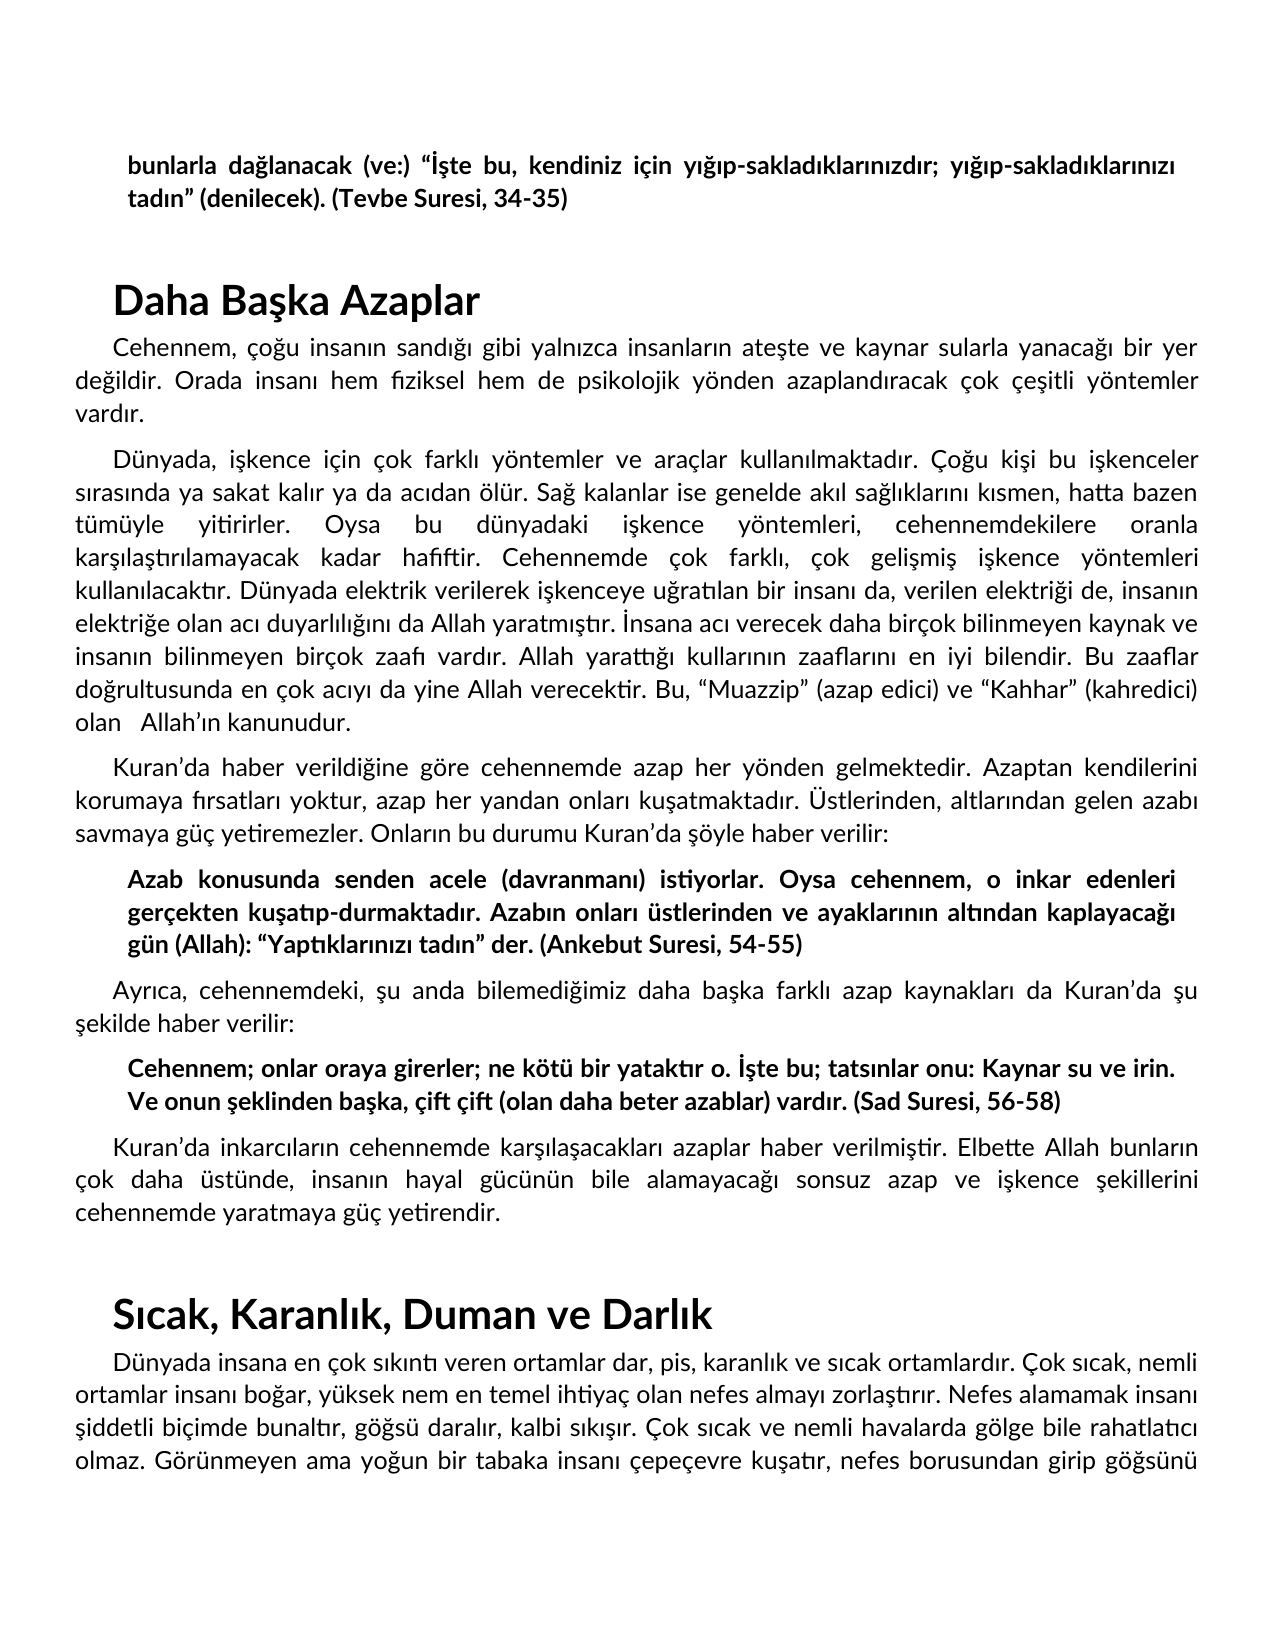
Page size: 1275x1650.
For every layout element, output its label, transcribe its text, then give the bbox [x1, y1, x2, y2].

subtitle Daha Başka Azaplar [112, 274, 1200, 324]
text Azab konusunda senden acele (davranmanı) istiyorlar. Oysa cehennem, o inkar edenleri gerçekten kuşatıp-durmaktadır. Azabın onları üstlerinden ve ayaklarının altından kaplayacağı gün (Allah): “Yaptıklarınızı tadın” der. (Ankebut Suresi, 54-55) [127, 863, 1177, 959]
text Kuran’da haber verildiğine göre cehennemde azap her yönden gelmektedir. Azaptan kendilerini korumaya fırsatları yoktur, azap her yandan onları kuşatmaktadır. Üstlerinden, altlarından gelen azabı savmaya güç yetiremezler. Onların bu durumu Kuran’da şöyle haber verilir: [75, 752, 1200, 848]
text Ayrıca, cehennemdeki, şu anda bilemediğimiz daha başka farklı azap kaynakları da Kuran’da şu şekilde haber verilir: [75, 974, 1200, 1037]
text Kuran’da inkarcıların cehennemde karşılaşacakları azaplar haber verilmiştir. Elbette Allah bunların çok daha üstünde, insanın hayal gücünün bile alamayacağı sonsuz azap ve işkence şekillerini cehennemde yaratmaya güç yetirendir. [75, 1131, 1200, 1227]
subtitle Sıcak, Karanlık, Duman ve Darlık [112, 1288, 1200, 1338]
text Dünyada insana en çok sıkıntı veren ortamlar dar, pis, karanlık ve sıcak ortamlardır. Çok sıcak, nemli ortamlar insanı boğar, yüksek nem en temel ihtiyaç olan nefes almayı zorlaştırır. Nefes alamamak insanı şiddetli biçimde bunaltır, göğsü daralır, kalbi sıkışır. Çok sıcak ve nemli havalarda gölge bile rahatlatıcı olmaz. Görünmeyen ama yoğun bir tabaka insanı çepeçevre kuşatır, nefes borusundan girip göğsünü [75, 1346, 1200, 1475]
text Cehennem, çoğu insanın sandığı gibi yalnızca insanların ateşte ve kaynar sularla yanacağı bir yer değildir. Orada insanı hem fiziksel hem de psikolojik yönden azaplandıracak çok çeşitli yöntemler vardır. [75, 332, 1200, 428]
text Cehennem; onlar oraya girerler; ne kötü bir yataktır o. İşte bu; tatsınlar onu: Kaynar su ve irin. Ve onun şeklinden başka, çift çift (olan daha beter azablar) vardır. (Sad Suresi, 56-58) [127, 1053, 1177, 1116]
text bunlarla dağlanacak (ve:) “İşte bu, kendiniz için yığıp-sakladıklarınızdır; yığıp-sakladıklarınızı tadın” (denilecek). (Tevbe Suresi, 34-35) [127, 150, 1177, 213]
text Dünyada, işkence için çok farklı yöntemler ve araçlar kullanılmaktadır. Çoğu kişi bu işkenceler sırasında ya sakat kalır ya da acıdan ölür. Sağ kalanlar ise genelde akıl sağlıklarını kısmen, hatta bazen tümüyle yitirirler. Oysa bu dünyadaki işkence yöntemleri, cehennemdekilere oranla karşılaştırılamayacak kadar hafiftir. Cehennemde çok farklı, çok gelişmiş işkence yöntemleri kullanılacaktır. Dünyada elektrik verilerek işkenceye uğratılan bir insanı da, verilen elektriği de, insanın elektriğe olan acı duyarlılığını da Allah yaratmıştır. İnsana acı verecek daha birçok bilinmeyen kaynak ve insanın bilinmeyen birçok zaafı vardır. Allah yarattığı kullarının zaaflarını en iyi bilendir. Bu zaaflar doğrultusunda en çok acıyı da yine Allah verecektir. Bu, “Muazzip” (azap edici) ve “Kahhar” (kahredici) olan Allah’ın kanunudur. [75, 443, 1200, 737]
